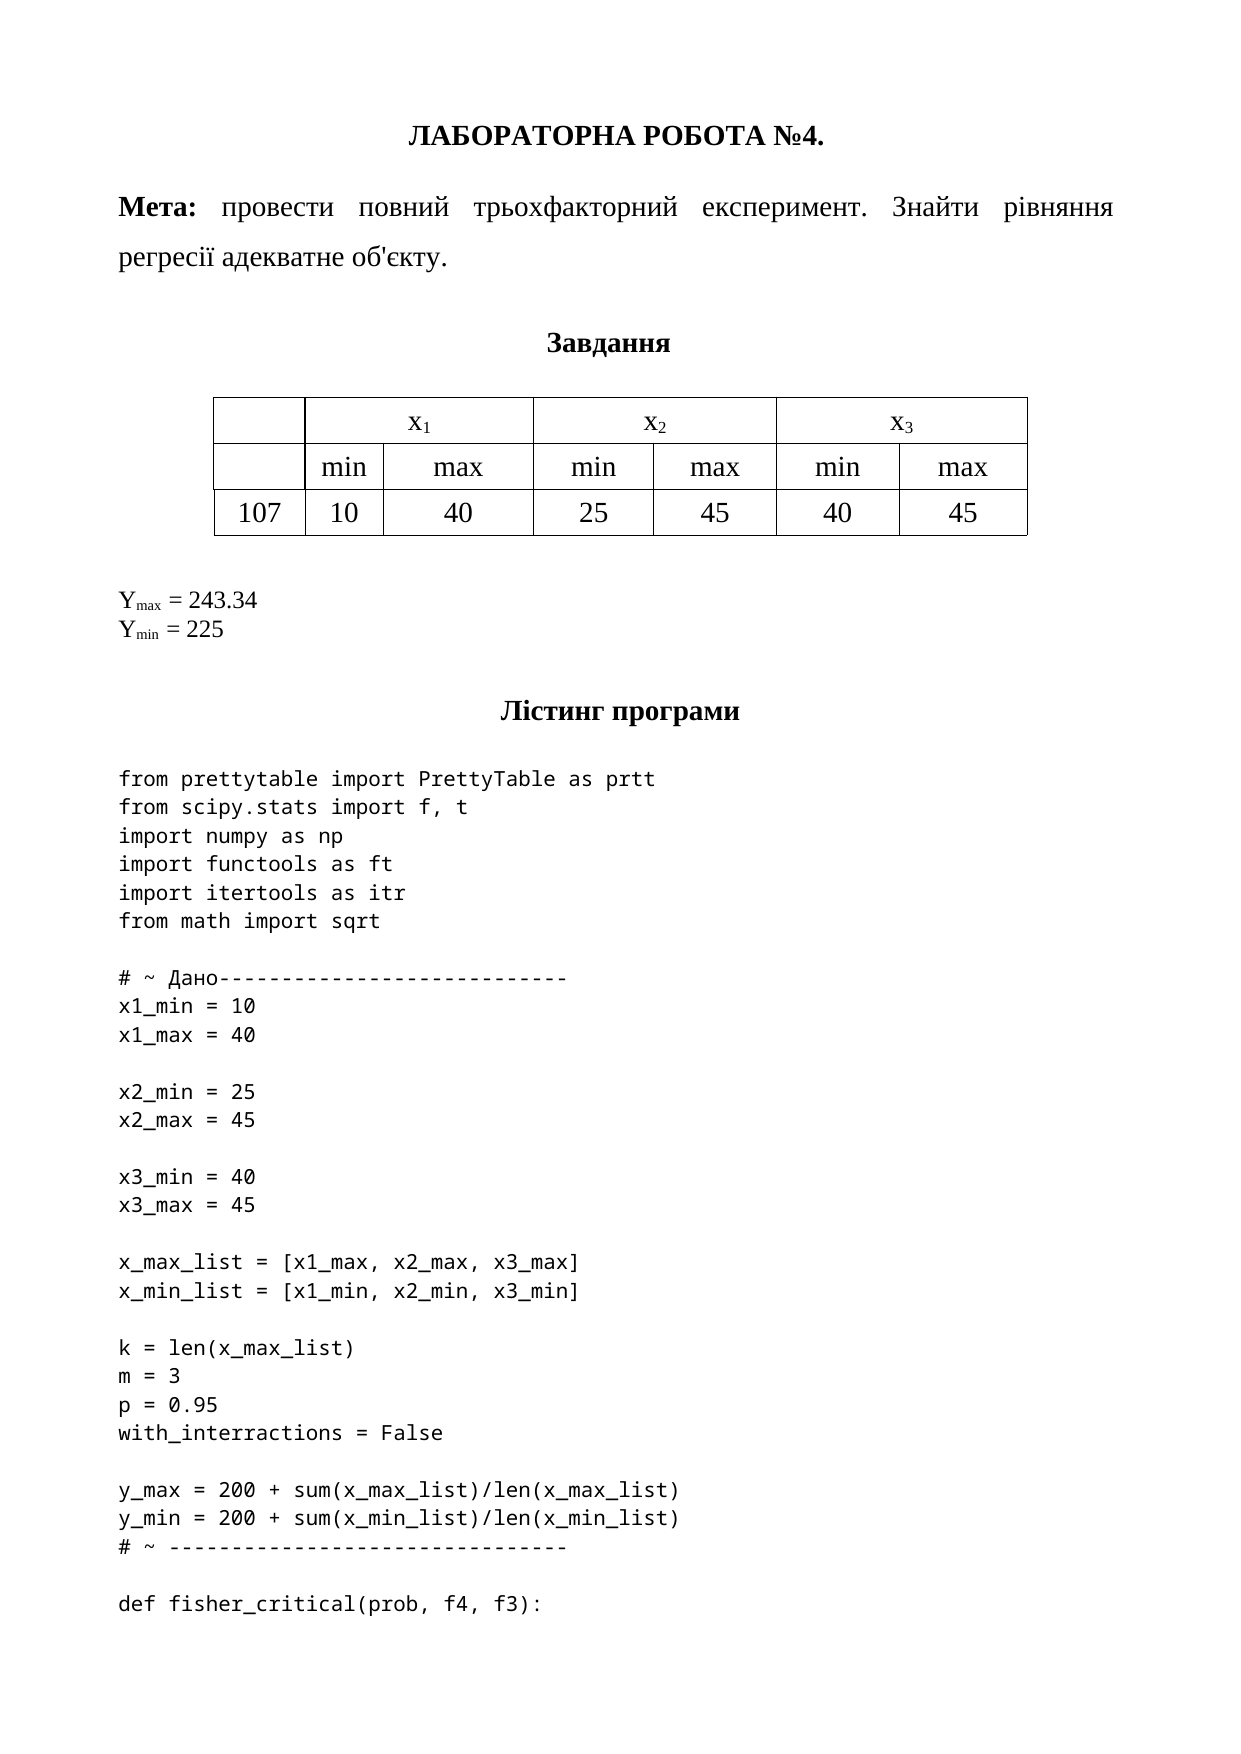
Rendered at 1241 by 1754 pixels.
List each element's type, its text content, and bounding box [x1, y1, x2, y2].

text Мета: провести повний трьохфакторний експеримент. Знайти рівняння регресії адекватне об'єкту. [118, 189, 1114, 273]
text x1_min = 10 [118, 992, 1122, 1020]
table_cell [214, 444, 304, 489]
text x_min_list = [x1_min, x2_min, x3_min] [118, 1276, 1122, 1304]
text y_max = 200 + sum(x_max_list)/len(x_max_list) [118, 1475, 1122, 1503]
table_cell min [306, 444, 383, 489]
text x3_min = 40 [118, 1162, 1122, 1191]
text p = 0.95 [118, 1390, 1122, 1418]
text Лістинг програми [118, 693, 1122, 726]
table_cell 45 [654, 490, 776, 535]
text k = len(x_max_list) [118, 1333, 1122, 1361]
table_header x1 [306, 398, 533, 443]
text y_min = 200 + sum(x_min_list)/len(x_min_list) [118, 1503, 1122, 1532]
table_cell min [777, 444, 899, 489]
table_header x3 [777, 398, 1027, 443]
text Ymax = 243.34 [118, 585, 1122, 614]
text def fisher_critical(prob, f4, f3): [118, 1589, 1122, 1617]
text x2_max = 45 [118, 1105, 1122, 1134]
text import numpy as np [118, 821, 1122, 849]
table_cell max [900, 444, 1027, 489]
text ЛАБОРАТОРНА РОБОТА №4. [118, 118, 1122, 152]
text x_max_list = [x1_max, x2_max, x3_max] [118, 1247, 1122, 1276]
text from math import sqrt [118, 906, 1122, 935]
text x3_max = 45 [118, 1191, 1122, 1219]
table_cell 25 [534, 490, 653, 535]
table_cell 40 [777, 490, 899, 535]
text from prettytable import PrettyTable as prtt [118, 764, 1122, 792]
text # ~ Дано---------------------------- [118, 963, 1122, 992]
text x2_min = 25 [118, 1077, 1122, 1105]
table_cell min [534, 444, 653, 489]
table_header [214, 398, 304, 443]
text from scipy.stats import f, t [118, 792, 1122, 821]
text import itertools as itr [118, 878, 1122, 906]
text Ymin = 225 [118, 614, 1122, 643]
table_cell max [654, 444, 776, 489]
text x1_max = 40 [118, 1020, 1122, 1048]
text Завдання [118, 325, 1122, 359]
text with_interractions = False [118, 1418, 1122, 1447]
table_cell 45 [900, 490, 1027, 535]
table_cell 10 [306, 490, 383, 535]
table_header x2 [534, 398, 776, 443]
table_cell max [384, 444, 533, 489]
text # ~ -------------------------------- [118, 1532, 1122, 1560]
text import functools as ft [118, 849, 1122, 878]
text m = 3 [118, 1361, 1122, 1390]
table_cell 40 [384, 490, 533, 535]
table_cell 107 [215, 490, 305, 535]
